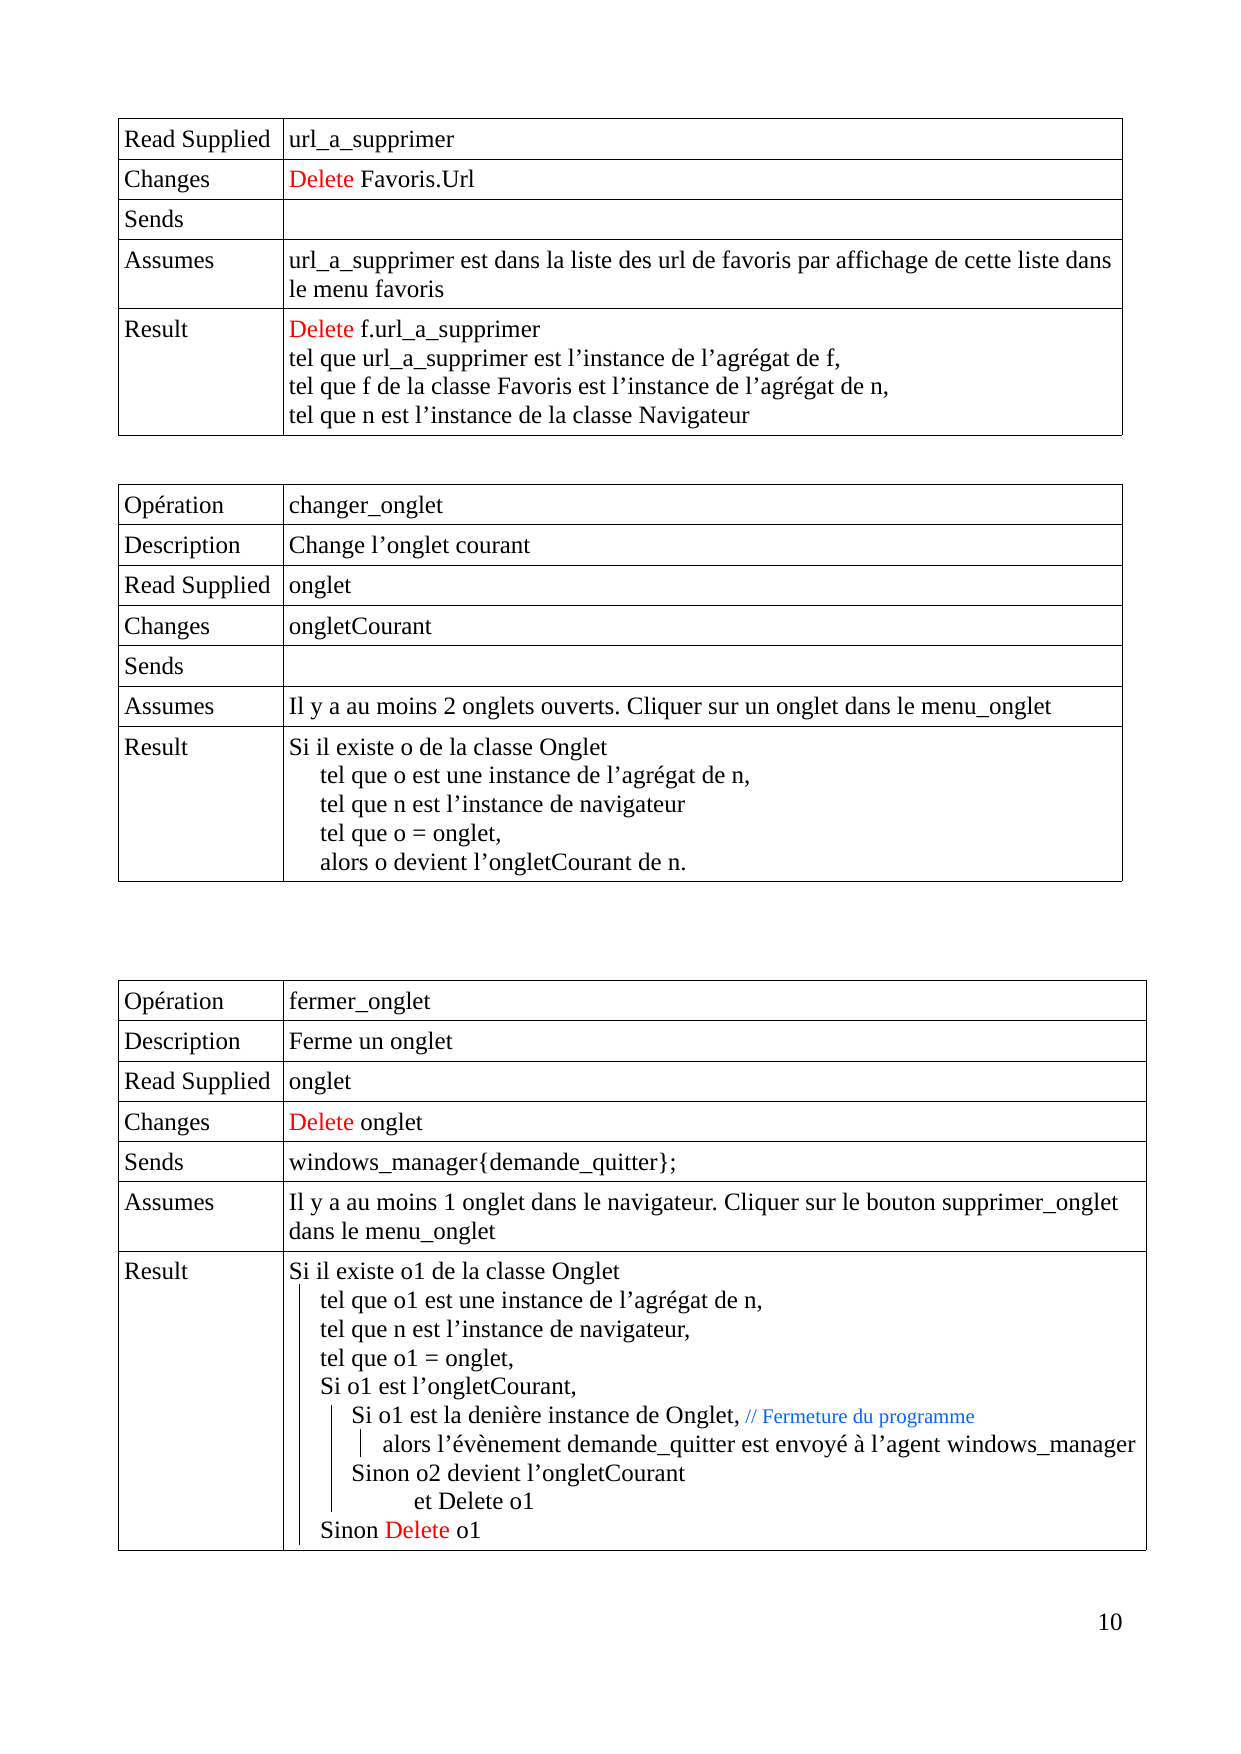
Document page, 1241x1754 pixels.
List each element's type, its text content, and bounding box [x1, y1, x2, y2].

table_header fermer_onglet [284, 981, 1146, 1020]
table_cell Sends [119, 200, 283, 239]
table_header Opération [119, 981, 283, 1020]
table_cell Assumes [119, 1182, 283, 1251]
table_cell Delete Favoris.Url [284, 160, 1122, 199]
table_cell Il y a au moins 2 onglets ouverts. Cliquer sur un onglet dans le menu_onglet [284, 687, 1122, 726]
table_cell Change l’onglet courant [284, 525, 1122, 565]
table_cell Result [119, 1252, 283, 1549]
table_cell Read Supplied [119, 1062, 283, 1101]
table_cell url_a_supprimer [284, 119, 1122, 158]
table_cell Sends [119, 646, 283, 686]
table_cell Delete onglet [284, 1102, 1146, 1141]
table_cell Changes [119, 606, 283, 645]
table_cell Result [119, 727, 283, 881]
table_cell Description [119, 525, 283, 565]
table_cell Sends [119, 1142, 283, 1181]
table_cell Description [119, 1021, 283, 1061]
table_cell Changes [119, 160, 283, 199]
table_cell onglet [284, 566, 1122, 605]
table_cell Read Supplied [119, 119, 283, 158]
table_cell Read Supplied [119, 566, 283, 605]
table_cell Result [119, 309, 283, 435]
table_cell windows_manager{demande_quitter}; [284, 1142, 1146, 1181]
table_cell onglet [284, 1062, 1146, 1101]
table_cell Assumes [119, 687, 283, 726]
table_cell ongletCourant [284, 606, 1122, 645]
table_cell Si il existe o de la classe Onglet tel que o est une instance de l’agrégat de n, tel que n est l’instance de navigateur tel que o = onglet, alors o devient l’ongletCourant de n. [284, 727, 1122, 881]
table_cell Si il existe o1 de la classe Onglet tel que o1 est une instance de l’agrégat de n, tel que n est l’instance de navigateur, tel que o1 = onglet, Si o1 est l’ongletCourant, Si o1 est la denière instance de Onglet, // Fermeture du programme alors l’évènement demande_quitter est envoyé à l’agent windows_manager Sinon o2 devient l’ongletCourant et Delete o1 Sinon Delete o1 [284, 1252, 1146, 1549]
table_cell Il y a au moins 1 onglet dans le navigateur. Cliquer sur le bouton supprimer_onglet dans le menu_onglet [284, 1182, 1146, 1251]
table_cell [284, 646, 1122, 686]
table_cell Changes [119, 1102, 283, 1141]
table_cell [284, 200, 1122, 239]
table_cell url_a_supprimer est dans la liste des url de favoris par affichage de cette liste dans le menu favoris [284, 240, 1122, 308]
table_cell Ferme un onglet [284, 1021, 1146, 1061]
table_header changer_onglet [284, 485, 1122, 524]
table_header Opération [119, 485, 283, 524]
table_cell Delete f.url_a_supprimer tel que url_a_supprimer est l’instance de l’agrégat de f, tel que f de la classe Favoris est l’instance de l’agrégat de n, tel que n est l’instance de la classe Navigateur [284, 309, 1122, 435]
table_cell Assumes [119, 240, 283, 308]
